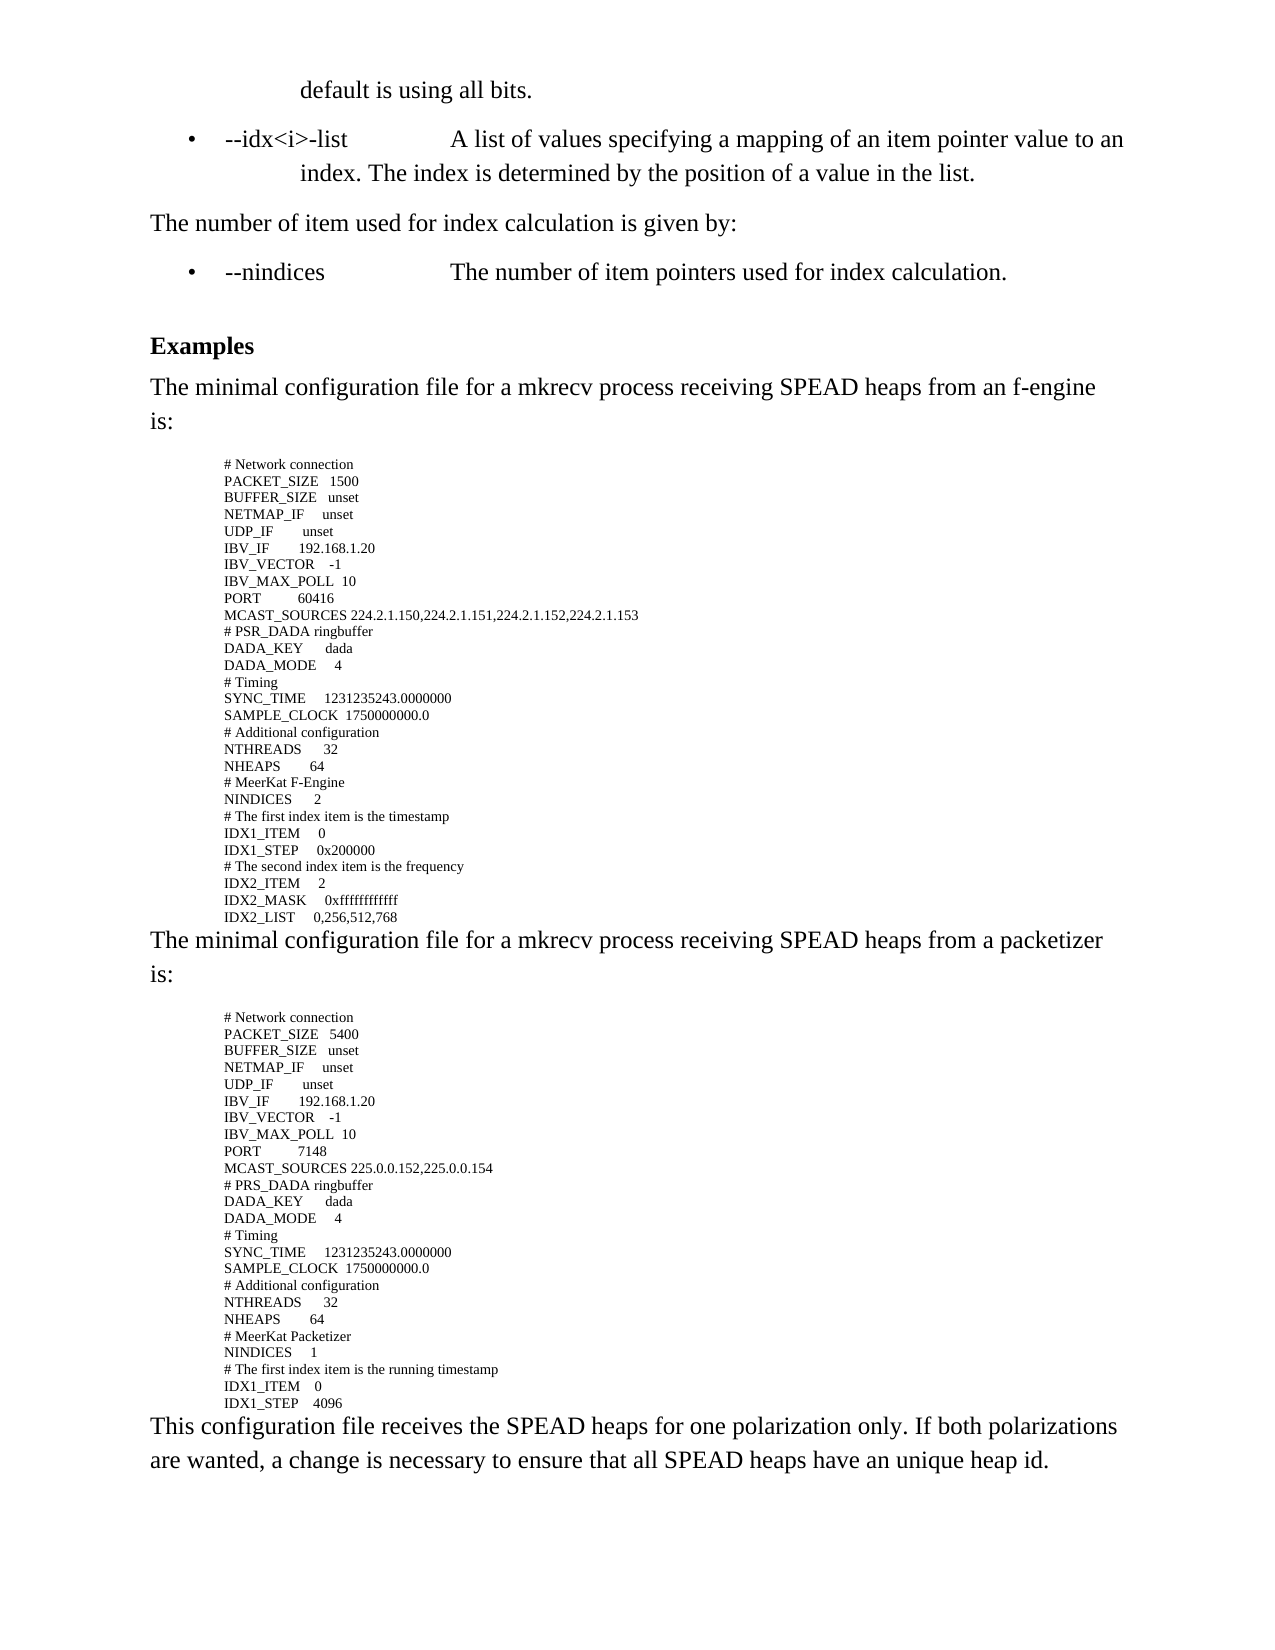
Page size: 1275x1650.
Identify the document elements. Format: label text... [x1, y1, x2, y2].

text # Network connection PACKET_SIZE 1500 BUFFER_SIZE unset NETMAP_IF unset UDP_IF unset IBV_IF 192.168.1.20 IBV_VECTOR -1 IBV_MAX_POLL 10 PORT 60416 MCAST_SOURCES 224.2.1.150,224.2.1.151,224.2.1.152,224.2.1.153 # PSR_DADA ringbuffer DADA_KEY dada DADA_MODE 4 # Timing SYNC_TIME 1231235243.0000000 SAMPLE_CLOCK 1750000000.0 # Additional configuration NTHREADS 32 NHEAPS 64 # MeerKat F-Engine NINDICES 2 # The first index item is the timestamp IDX1_ITEM 0 IDX1_STEP 0x200000 # The second index item is the frequency IDX2_ITEM 2 IDX2_MASK 0xffffffffffff IDX2_LIST 0,256,512,768 [224, 456, 1125, 925]
list --idx<i>-list A list of values specifying a mapping of an item pointer value to an index. The index is determined by the position of a value in the list. [187, 124, 1125, 187]
text The minimal configuration file for a mkrecv process receiving SPEAD heaps from an f-engine is: [150, 372, 1125, 435]
list default is using all bits. [187, 75, 1125, 104]
text # Network connection PACKET_SIZE 5400 BUFFER_SIZE unset NETMAP_IF unset UDP_IF unset IBV_IF 192.168.1.20 IBV_VECTOR -1 IBV_MAX_POLL 10 PORT 7148 MCAST_SOURCES 225.0.0.152,225.0.0.154 # PRS_DADA ringbuffer DADA_KEY dada DADA_MODE 4 # Timing SYNC_TIME 1231235243.0000000 SAMPLE_CLOCK 1750000000.0 # Additional configuration NTHREADS 32 NHEAPS 64 # MeerKat Packetizer NINDICES 1 # The first index item is the running timestamp IDX1_ITEM 0 IDX1_STEP 4096 [224, 1009, 1125, 1411]
text Examples [150, 331, 1125, 359]
text This configuration file receives the SPEAD heaps for one polarization only. If both polarizations are wanted, a change is necessary to ensure that all SPEAD heaps have an unique heap id. [150, 1411, 1125, 1474]
text The number of item used for index calculation is given by: [150, 208, 1125, 236]
text The minimal configuration file for a mkrecv process receiving SPEAD heaps from a packetizer is: [150, 925, 1125, 988]
list --nindices The number of item pointers used for index calculation. [187, 257, 1125, 285]
